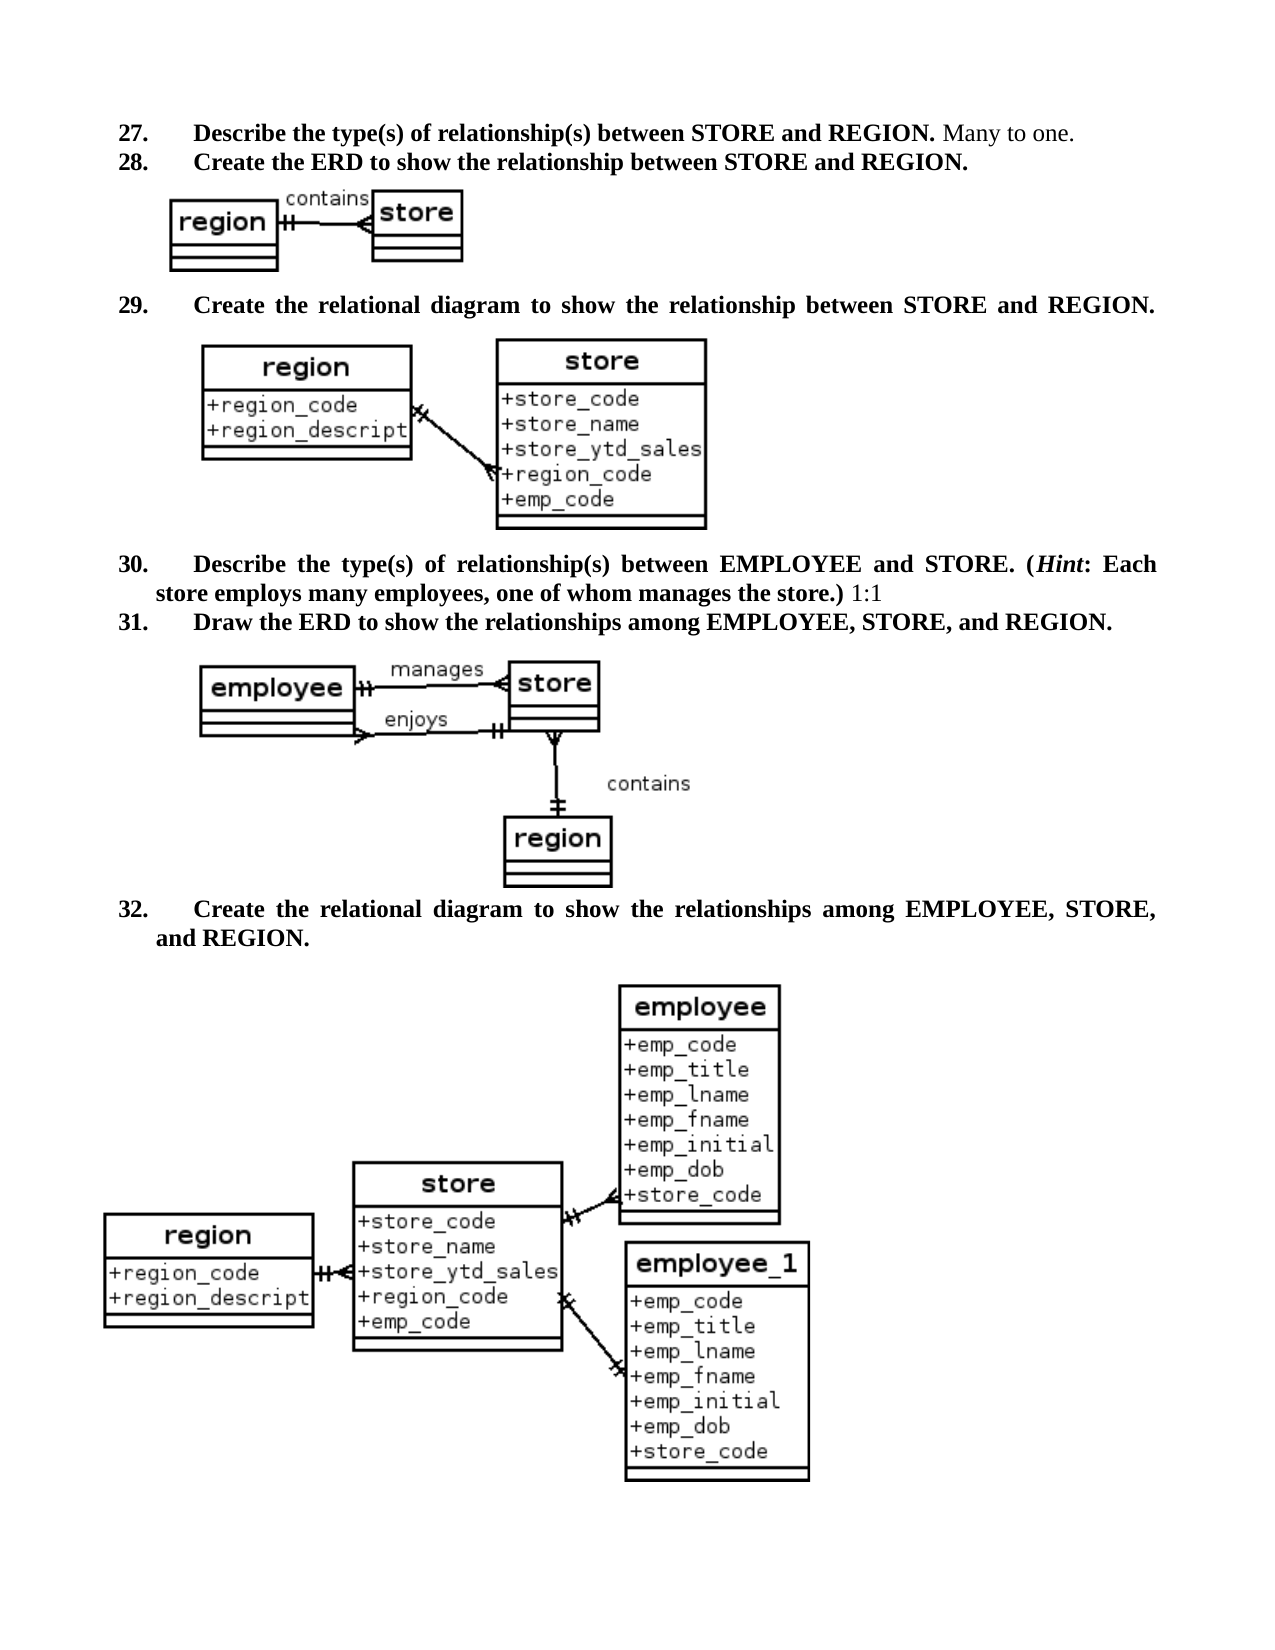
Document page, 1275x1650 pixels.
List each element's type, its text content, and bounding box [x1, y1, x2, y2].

picture [168, 186, 464, 272]
list Create the relational diagram to show the relationships among EMPLOYEE, STORE, and REGION. [118, 894, 1157, 952]
picture [102, 983, 811, 1482]
list Draw the ERD to show the relationships among EMPLOYEE, STORE, and REGION. [118, 607, 1157, 636]
list Describe the type(s) of relationship(s) between EMPLOYEE and STORE. (Hint: Each store employs many employees, one of whom manages the store.) 1:1 [118, 549, 1157, 607]
list Create the relational diagram to show the relationship between STORE and REGION. [118, 291, 1157, 348]
list Create the ERD to show the relationship between STORE and REGION. [118, 147, 1157, 176]
picture [198, 656, 693, 888]
picture [200, 337, 709, 530]
list Describe the type(s) of relationship(s) between STORE and REGION. Many to one. [118, 118, 1157, 147]
